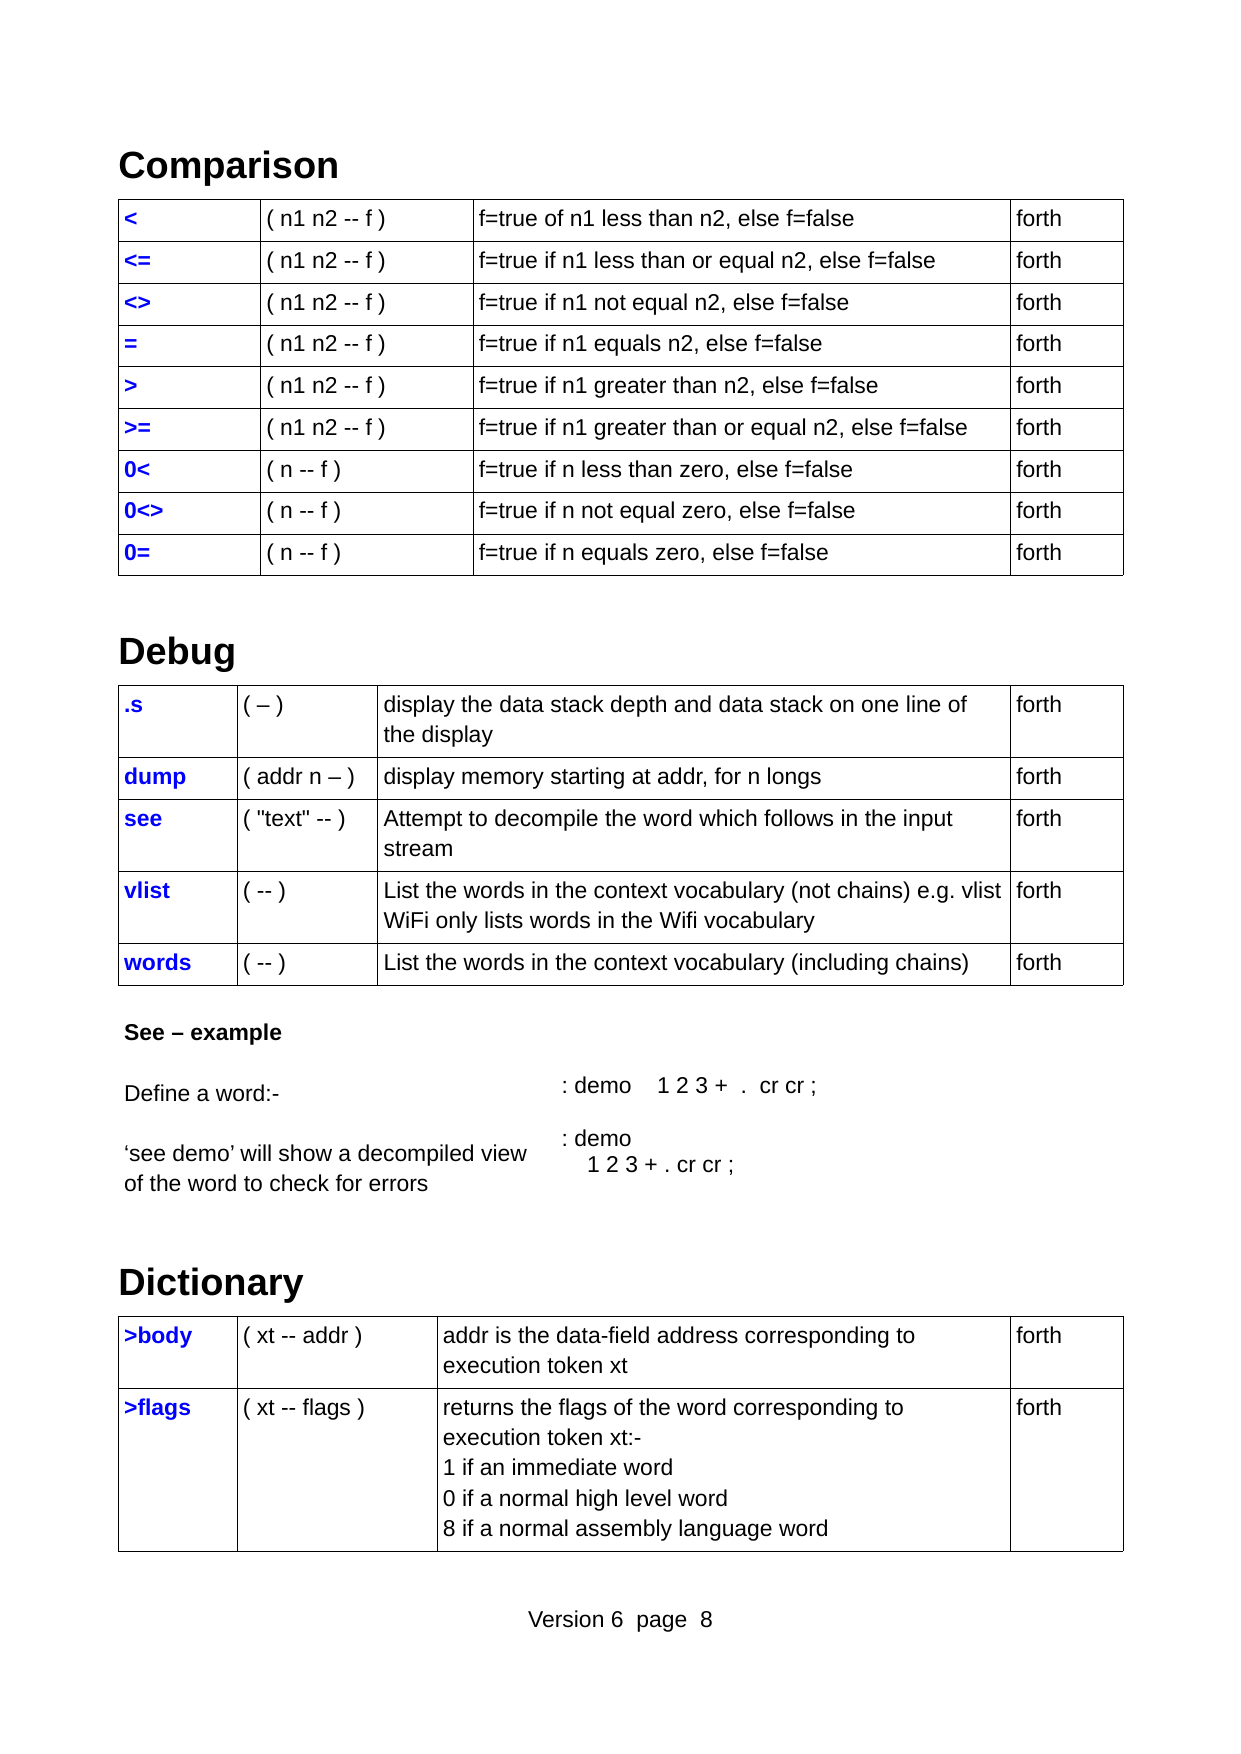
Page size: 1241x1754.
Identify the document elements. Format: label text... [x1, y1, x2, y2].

table_cell forth [1011, 800, 1123, 871]
table_cell f=true if n1 not equal n2, else f=false [474, 284, 1010, 324]
table_cell <> [119, 284, 260, 324]
table_header .s [119, 686, 237, 757]
table_header ( – ) [238, 686, 377, 757]
table_cell see [119, 800, 237, 871]
subtitle Comparison [118, 143, 1122, 187]
table_cell forth [1011, 1389, 1123, 1551]
table_cell forth [1011, 493, 1123, 533]
table_cell <= [119, 242, 260, 283]
table_cell ( -- ) [238, 944, 377, 985]
table_cell forth [1011, 367, 1123, 408]
table_cell ( n1 n2 -- f ) [261, 242, 473, 283]
table_cell forth [1011, 409, 1123, 450]
table_header f=true of n1 less than n2, else f=false [474, 200, 1010, 241]
table_header < [119, 200, 260, 241]
table_header ( n1 n2 -- f ) [261, 200, 473, 241]
table_cell 0= [119, 535, 260, 575]
table_cell dump [119, 758, 237, 799]
table_cell ( n -- f ) [261, 493, 473, 533]
subtitle Dictionary [118, 1260, 1122, 1304]
table_cell ( addr n – ) [238, 758, 377, 799]
table_cell Attempt to decompile the word which follows in the input stream [378, 800, 1010, 871]
table_cell f=true if n not equal zero, else f=false [474, 493, 1010, 533]
table_cell 0< [119, 451, 260, 492]
table_header ( xt -- addr ) [238, 1317, 437, 1388]
table_cell forth [1011, 535, 1123, 575]
table_cell ( n1 n2 -- f ) [261, 367, 473, 408]
table_cell forth [1011, 944, 1123, 985]
table_cell forth [1011, 872, 1123, 943]
table_header forth [1011, 200, 1123, 241]
table_header See – example Define a word:- ‘see demo’ will show a decompiled view of the word to check for errors [118, 1014, 556, 1206]
table_cell f=true if n1 less than or equal n2, else f=false [474, 242, 1010, 283]
table_cell 0<> [119, 493, 260, 533]
table_header >body [119, 1317, 237, 1388]
table_header addr is the data-field address corresponding to execution token xt [438, 1317, 1010, 1388]
table_cell List the words in the context vocabulary (not chains) e.g. vlist WiFi only lists words in the Wifi vocabulary [378, 872, 1010, 943]
table_cell ( n -- f ) [261, 451, 473, 492]
table_header forth [1011, 1317, 1123, 1388]
table_cell f=true if n equals zero, else f=false [474, 535, 1010, 575]
table_cell forth [1011, 758, 1123, 799]
table_cell ( n1 n2 -- f ) [261, 326, 473, 366]
table_cell ( n -- f ) [261, 535, 473, 575]
table_cell f=true if n1 greater than n2, else f=false [474, 367, 1010, 408]
table_cell ( -- ) [238, 872, 377, 943]
table_cell ( "text" -- ) [238, 800, 377, 871]
table_cell forth [1011, 451, 1123, 492]
table_cell returns the flags of the word corresponding to execution token xt:- 1 if an immediate word 0 if a normal high level word 8 if a normal assembly language word [438, 1389, 1010, 1551]
table_cell f=true if n1 greater than or equal n2, else f=false [474, 409, 1010, 450]
table_cell >= [119, 409, 260, 450]
table_cell forth [1011, 284, 1123, 324]
table_cell display memory starting at addr, for n longs [378, 758, 1010, 799]
table_cell ( xt -- flags ) [238, 1389, 437, 1551]
table_cell >flags [119, 1389, 237, 1551]
table_cell = [119, 326, 260, 366]
table_cell ( n1 n2 -- f ) [261, 409, 473, 450]
table_cell vlist [119, 872, 237, 943]
table_cell forth [1011, 242, 1123, 283]
table_cell f=true if n less than zero, else f=false [474, 451, 1010, 492]
table_cell f=true if n1 equals n2, else f=false [474, 326, 1010, 366]
table_cell > [119, 367, 260, 408]
table_cell forth [1011, 326, 1123, 366]
table_cell ( n1 n2 -- f ) [261, 284, 473, 324]
table_cell words [119, 944, 237, 985]
table_header display the data stack depth and data stack on one line of the display [378, 686, 1010, 757]
table_header : demo 1 2 3 + . cr cr ; : demo 1 2 3 + . cr cr ; [556, 1014, 1123, 1206]
table_header forth [1011, 686, 1123, 757]
subtitle Debug [118, 629, 1122, 673]
table_cell List the words in the context vocabulary (including chains) [378, 944, 1010, 985]
